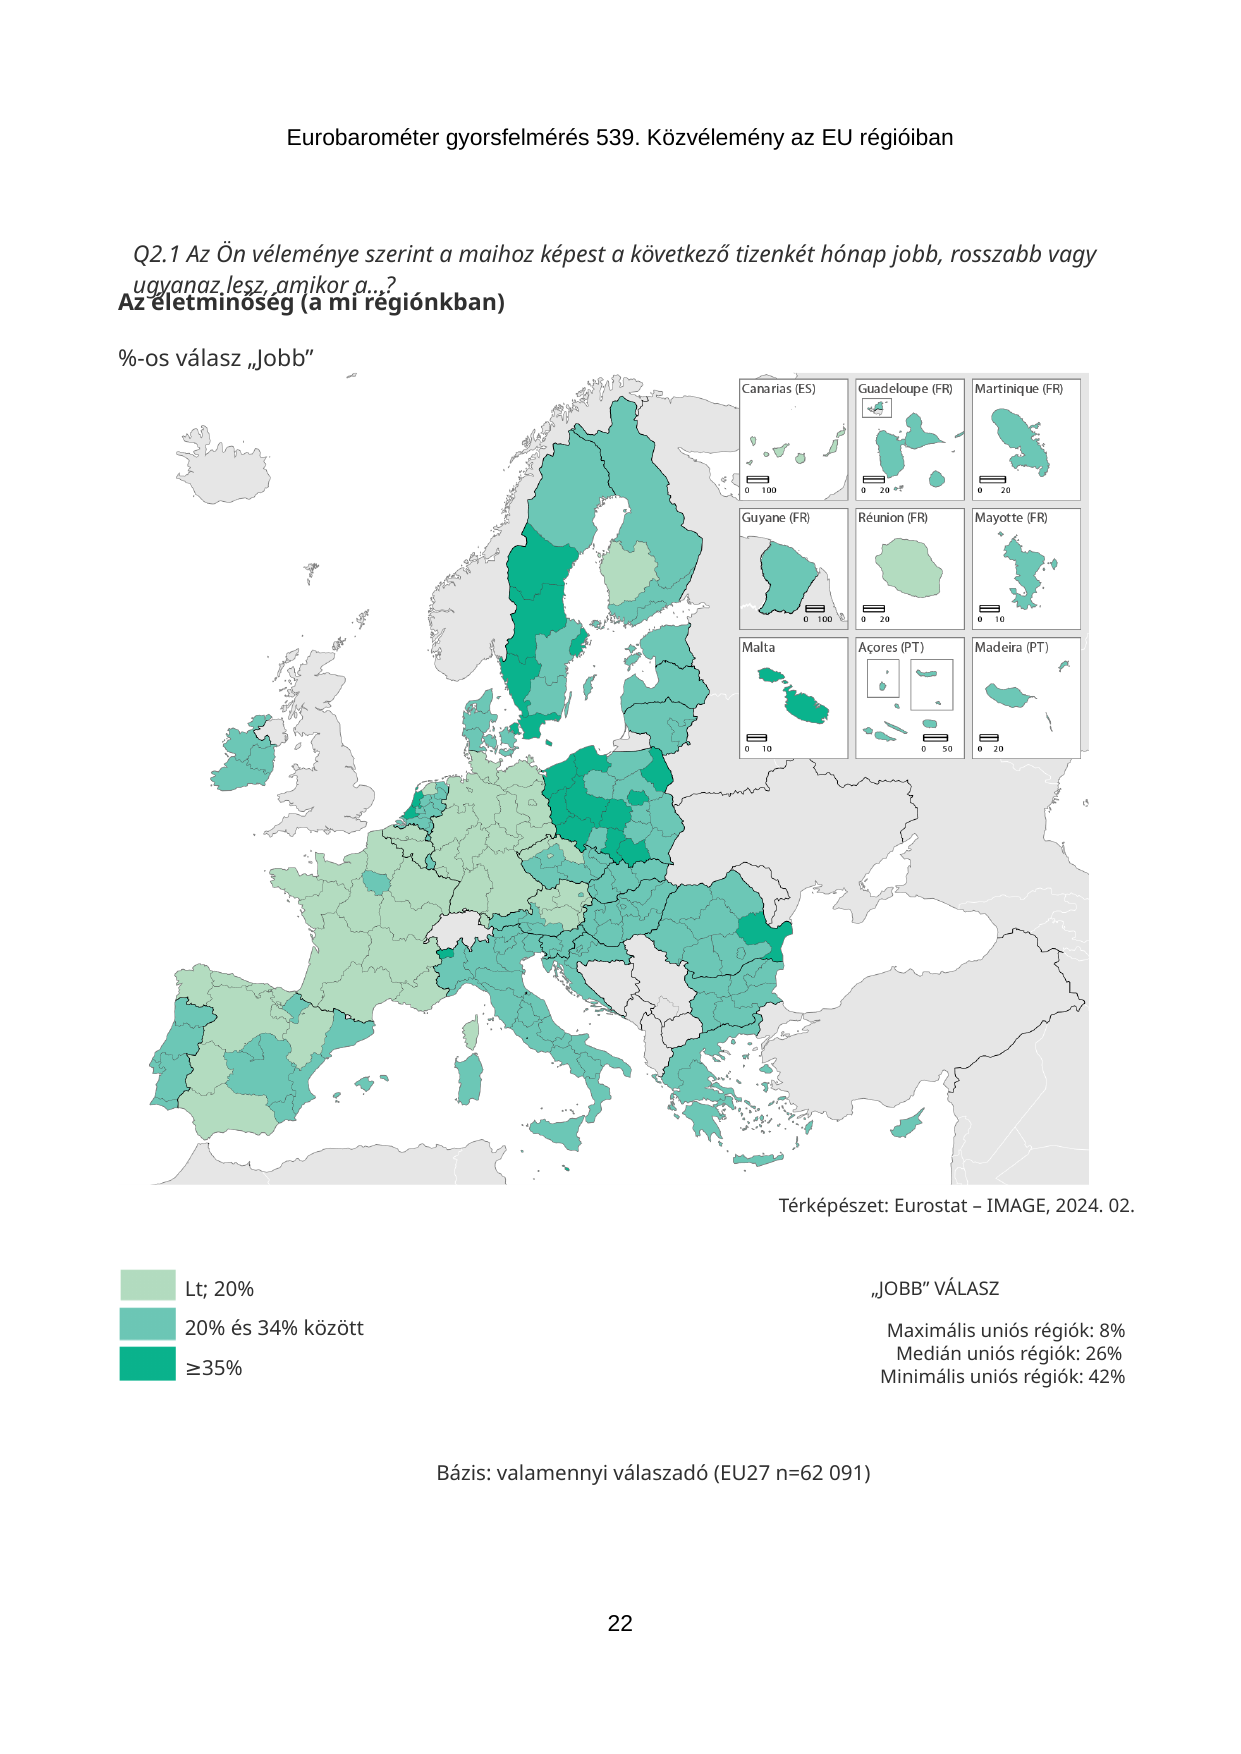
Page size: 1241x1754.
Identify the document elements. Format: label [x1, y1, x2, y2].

picture [120, 1347, 175, 1380]
picture [121, 1270, 175, 1301]
picture [120, 1308, 175, 1341]
picture [118, 372, 1089, 1185]
